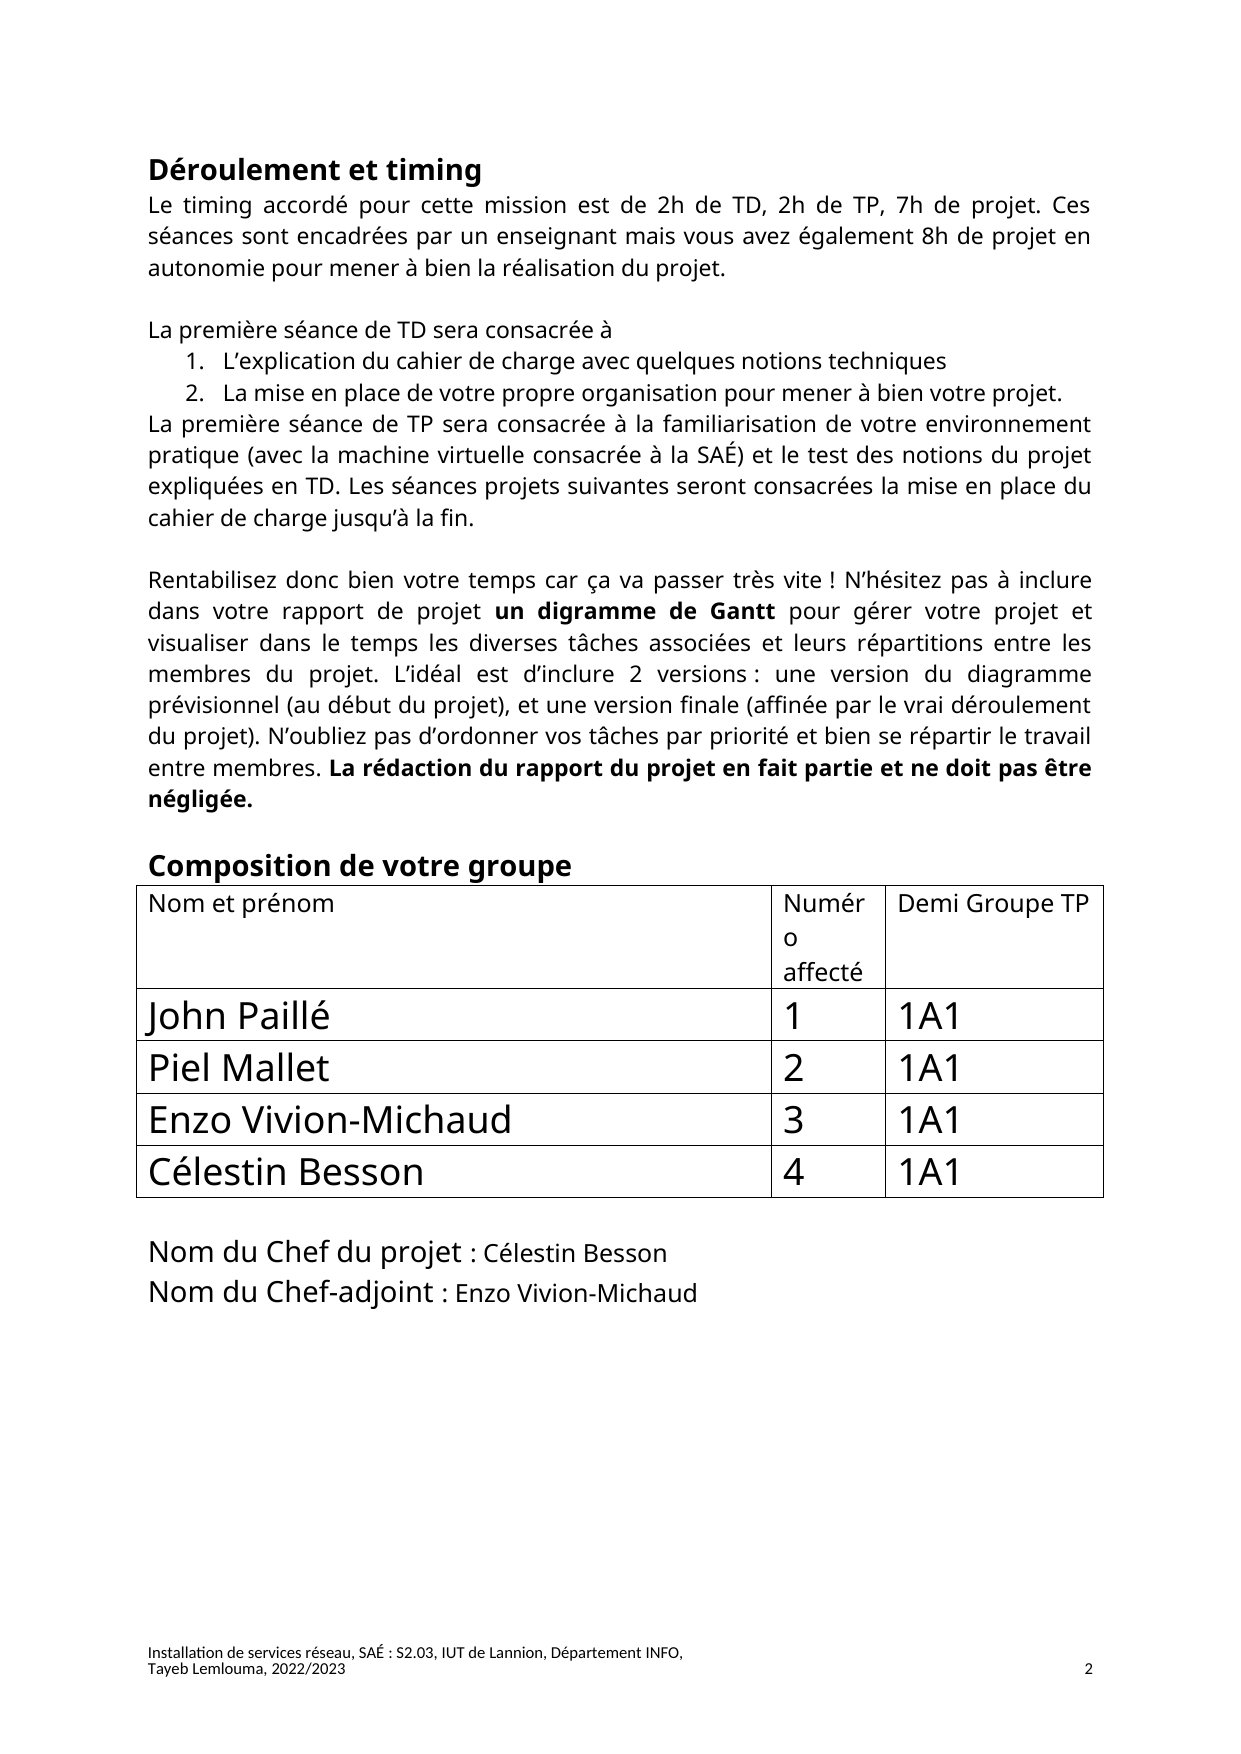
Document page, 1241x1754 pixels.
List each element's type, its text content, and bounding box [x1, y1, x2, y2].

table_cell 1A1 [886, 989, 1103, 1040]
text La première séance de TD sera consacrée à [148, 314, 1092, 345]
table_cell Enzo Vivion-Michaud [137, 1094, 771, 1144]
table_cell 4 [772, 1146, 885, 1197]
text Rentabilisez donc bien votre temps car ça va passer très vite ! N’hésitez pas à inclure dans votre rapport de projet un digramme de Gantt pour gérer votre projet et visualiser dans le temps les diverses tâches associées et leurs répartitions entre les membres du projet. L’idéal est d’inclure 2 versions : une version du diagramme prévisionnel (au début du projet), et une version finale (affinée par le vrai déroulement du projet). N’oubliez pas d’ordonner vos tâches par priorité et bien se répartir le travail entre membres. La rédaction du rapport du projet en fait partie et ne doit pas être négligée. [148, 564, 1092, 814]
table_cell John Paillé [137, 989, 771, 1040]
table_cell 1A1 [886, 1146, 1103, 1197]
table_cell 1A1 [886, 1094, 1103, 1144]
text La première séance de TP sera consacrée à la familiarisation de votre environnement pratique (avec la machine virtuelle consacrée à la SAÉ) et le test des notions du projet expliquées en TD. Les séances projets suivantes seront consacrées la mise en place du cahier de charge jusqu’à la fin. [148, 408, 1092, 533]
table_cell 3 [772, 1094, 885, 1144]
table_cell 2 [772, 1041, 885, 1092]
table_cell 1 [772, 989, 885, 1040]
table_cell Célestin Besson [137, 1146, 771, 1197]
text Nom du Chef-adjoint : Enzo Vivion-Michaud [148, 1271, 1092, 1311]
table_header Numéro affecté [772, 886, 885, 988]
text Le timing accordé pour cette mission est de 2h de TD, 2h de TP, 7h de projet. Ces séances sont encadrées par un enseignant mais vous avez également 8h de projet en autonomie pour mener à bien la réalisation du projet. [148, 189, 1092, 283]
table_header Nom et prénom [137, 886, 771, 988]
text Nom du Chef du projet : Célestin Besson [148, 1232, 1092, 1271]
text Composition de votre groupe [148, 845, 1092, 885]
table_cell Piel Mallet [137, 1041, 771, 1092]
table_header Demi Groupe TP [886, 886, 1103, 988]
list L’explication du cahier de charge avec quelques notions techniques [185, 345, 1092, 377]
table_cell 1A1 [886, 1041, 1103, 1092]
list La mise en place de votre propre organisation pour mener à bien votre projet. [185, 377, 1092, 408]
text Déroulement et timing [148, 149, 1092, 189]
